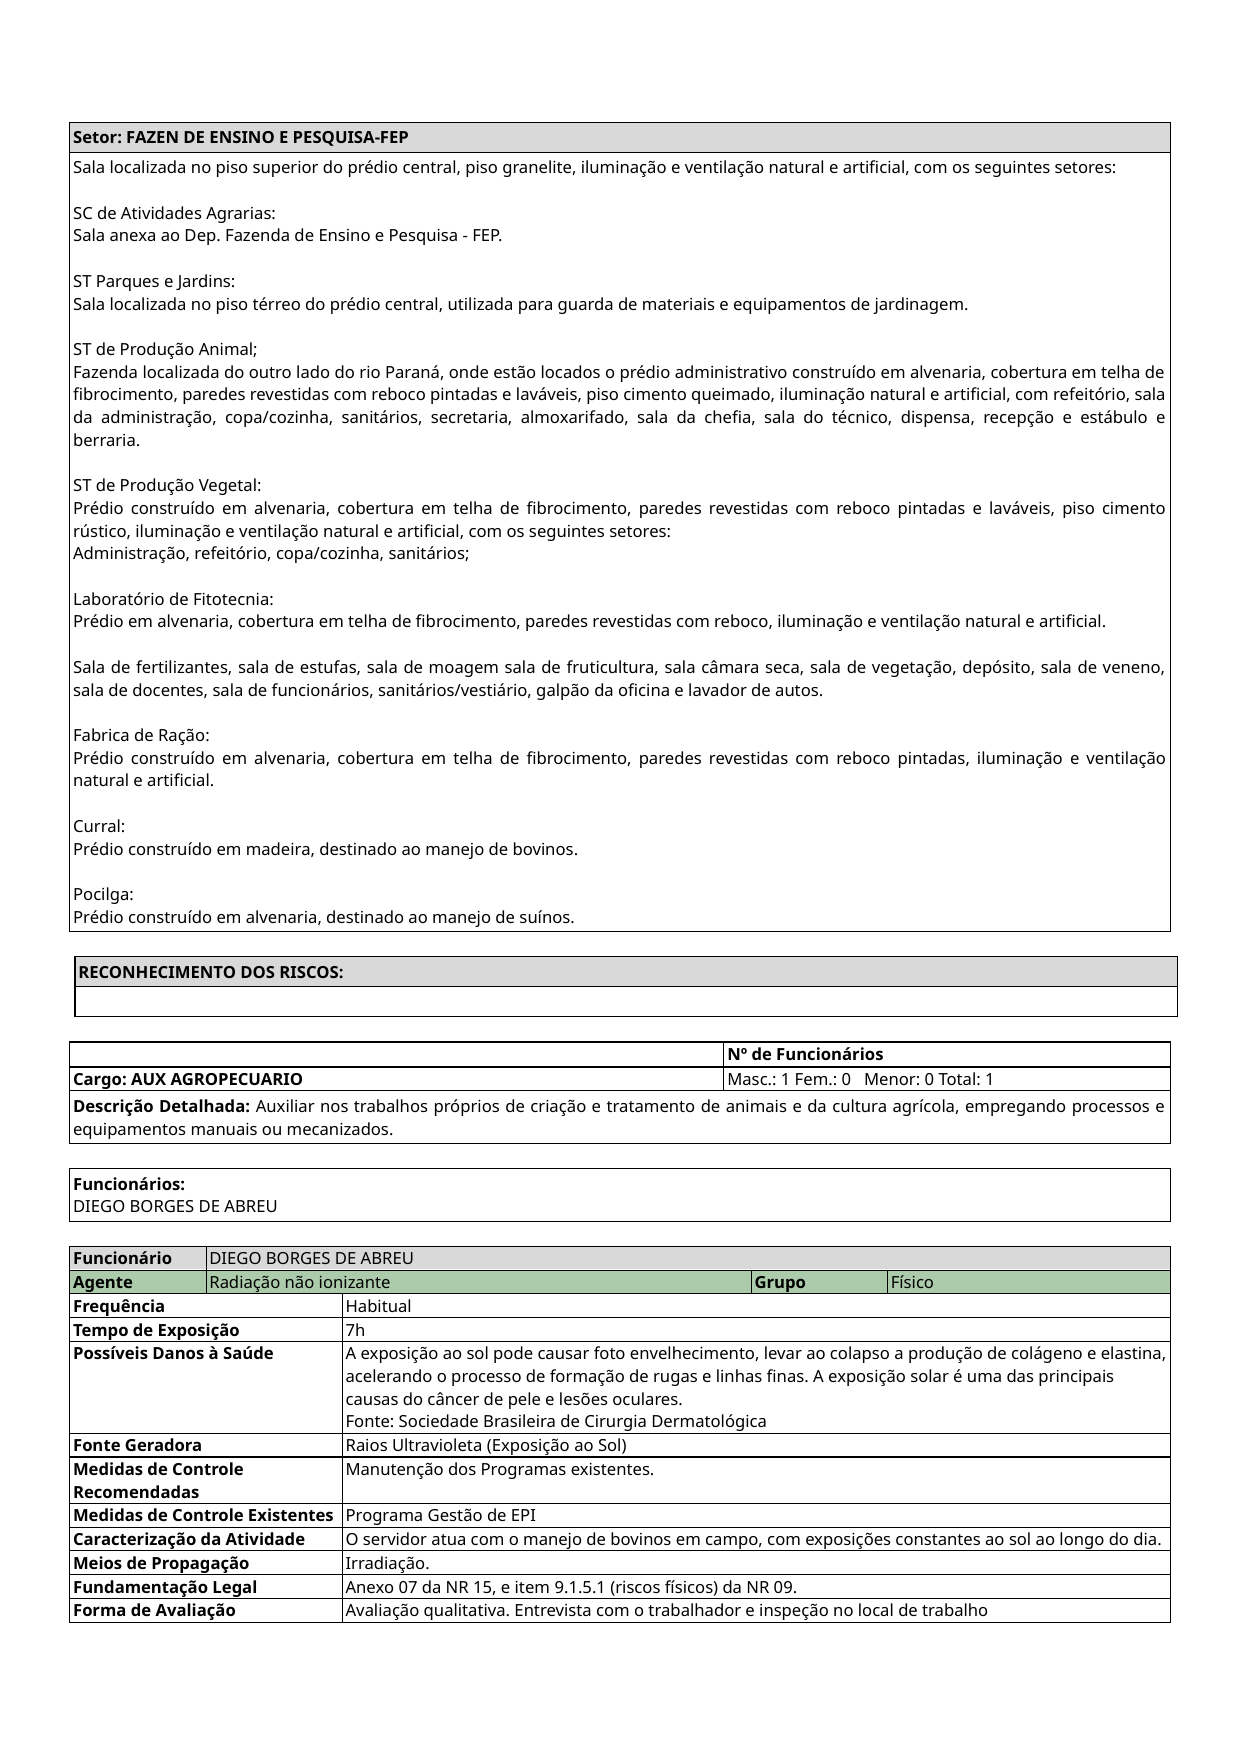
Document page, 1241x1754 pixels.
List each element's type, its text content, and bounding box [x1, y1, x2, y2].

table_cell Físico [888, 1271, 1170, 1293]
table_cell Medidas de Controle Recomendadas [70, 1458, 342, 1503]
table_cell Irradiação. [343, 1551, 1170, 1574]
table_cell Tempo de Exposição [70, 1318, 342, 1341]
table_cell Caracterização da Atividade [70, 1528, 342, 1550]
table_cell Frequência [70, 1294, 342, 1317]
table_cell Programa Gestão de EPI [343, 1504, 1170, 1527]
table_cell Masc.: 1 Fem.: 0 Menor: 0 Total: 1 [724, 1068, 1170, 1090]
table_cell Cargo: AUX AGROPECUARIO [70, 1068, 723, 1090]
table_cell O servidor atua com o manejo de bovinos em campo, com exposições constantes ao sol ao longo do dia. [343, 1528, 1170, 1550]
table_cell Medidas de Controle Existentes [70, 1504, 342, 1527]
table_cell Raios Ultravioleta (Exposição ao Sol) [343, 1434, 1170, 1456]
table_cell 7h [343, 1318, 1170, 1341]
table_header Funcionário [70, 1247, 206, 1269]
table_cell Anexo 07 da NR 15, e item 9.1.5.1 (riscos físicos) da NR 09. [343, 1575, 1170, 1598]
table_cell A exposição ao sol pode causar foto envelhecimento, levar ao colapso a produção de colágeno e elastina, acelerando o processo de formação de rugas e linhas finas. A exposição solar é uma das principais causas do câncer de pele e lesões oculares. Fonte: Sociedade Brasileira de Cirurgia Dermatológica [343, 1342, 1170, 1433]
table_header DIEGO BORGES DE ABREU [207, 1247, 1170, 1269]
table_header Funcionários: DIEGO BORGES DE ABREU [70, 1169, 1170, 1221]
table_cell Habitual [343, 1294, 1170, 1317]
table_cell - [76, 987, 1177, 1016]
table_header [70, 1043, 723, 1066]
table_cell Avaliação qualitativa. Entrevista com o trabalhador e inspeção no local de trabalho [343, 1599, 1170, 1622]
table_cell Sala localizada no piso superior do prédio central, piso granelite, iluminação e ventilação natural e artificial, com os seguintes setores: SC de Atividades Agrarias: Sala anexa ao Dep. Fazenda de Ensino e Pesquisa - FEP. ST Parques e Jardins: Sala localizada no piso térreo do prédio central, utilizada para guarda de materiais e equipamentos de jardinagem. ST de Produção Animal; Fazenda localizada do outro lado do rio Paraná, onde estão locados o prédio administrativo construído em alvenaria, cobertura em telha de fibrocimento, paredes revestidas com reboco pintadas e laváveis, piso cimento queimado, iluminação natural e artificial, com refeitório, sala da administração, copa/cozinha, sanitários, secretaria, almoxarifado, sala da chefia, sala do técnico, dispensa, recepção e estábulo e berraria. ST de Produção Vegetal: Prédio construído em alvenaria, cobertura em telha de fibrocimento, paredes revestidas com reboco pintadas e laváveis, piso cimento rústico, iluminação e ventilação natural e artificial, com os seguintes setores: Administração, refeitório, copa/cozinha, sanitários; Laboratório de Fitotecnia: Prédio em alvenaria, cobertura em telha de fibrocimento, paredes revestidas com reboco, iluminação e ventilação natural e artificial. Sala de fertilizantes, sala de estufas, sala de moagem sala de fruticultura, sala câmara seca, sala de vegetação, depósito, sala de veneno, sala de docentes, sala de funcionários, sanitários/vestiário, galpão da oficina e lavador de autos. Fabrica de Ração: Prédio construído em alvenaria, cobertura em telha de fibrocimento, paredes revestidas com reboco pintadas, iluminação e ventilação natural e artificial. Curral: Prédio construído em madeira, destinado ao manejo de bovinos. Pocilga: Prédio construído em alvenaria, destinado ao manejo de suínos. [70, 153, 1170, 931]
table_header Setor: FAZEN DE ENSINO E PESQUISA-FEP [70, 123, 1170, 152]
table_cell Agente [70, 1271, 206, 1293]
table_cell Possíveis Danos à Saúde [70, 1342, 342, 1433]
table_header RECONHECIMENTO DOS RISCOS: [76, 957, 1177, 986]
table_cell Meios de Propagação [70, 1551, 342, 1574]
table_cell Forma de Avaliação [70, 1599, 342, 1622]
table_cell Fonte Geradora [70, 1434, 342, 1456]
table_cell Grupo [752, 1271, 887, 1293]
table_cell Fundamentação Legal [70, 1575, 342, 1598]
table_header Nº de Funcionários [724, 1043, 1170, 1066]
table_cell Radiação não ionizante [207, 1271, 751, 1293]
table_cell Manutenção dos Programas existentes. [343, 1458, 1170, 1503]
table_cell Descrição Detalhada: Auxiliar nos trabalhos próprios de criação e tratamento de animais e da cultura agrícola, empregando processos e equipamentos manuais ou mecanizados. [70, 1091, 1170, 1143]
